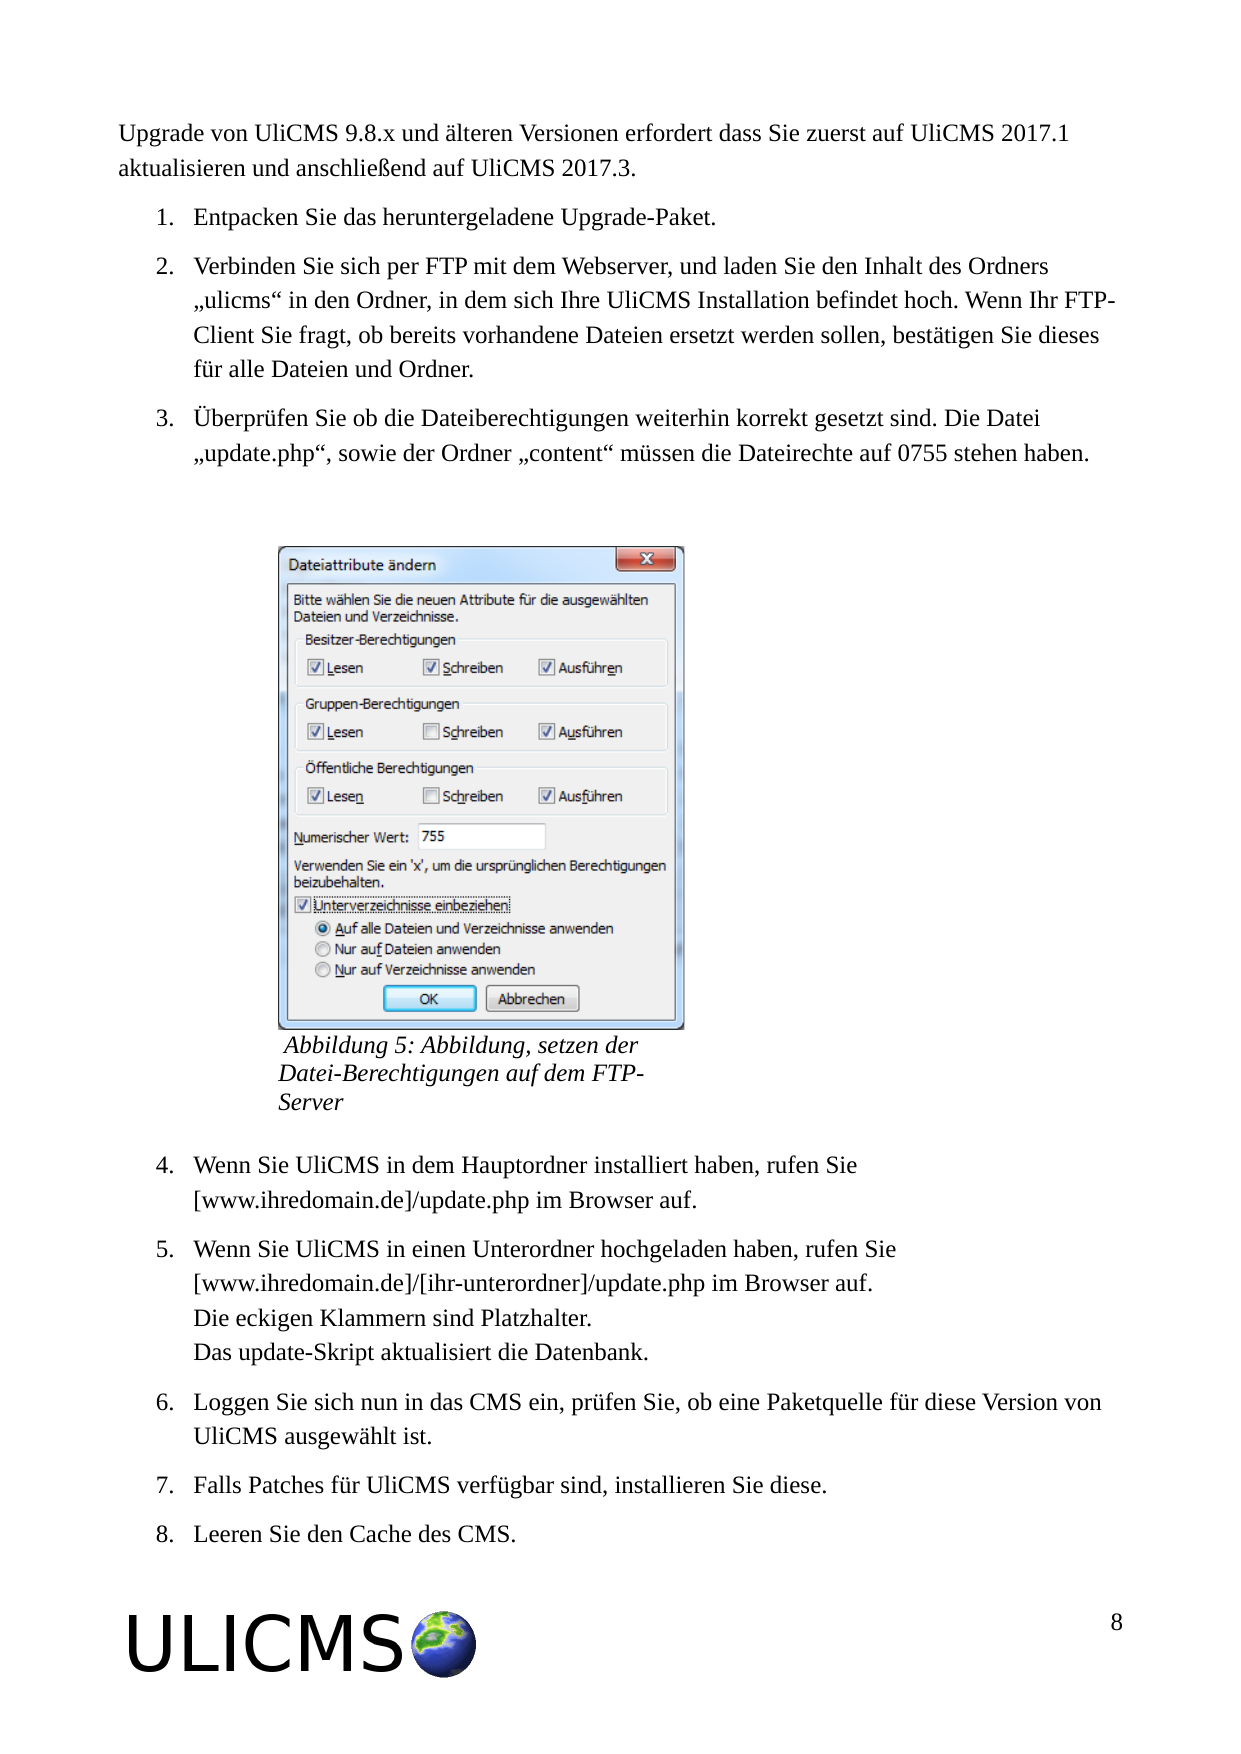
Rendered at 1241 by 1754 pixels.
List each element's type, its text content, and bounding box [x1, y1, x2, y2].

list Verbinden Sie sich per FTP mit dem Webserver, und laden Sie den Inhalt des Ordners „ulicms“ in den Ordner, in dem sich Ihre UliCMS Installation befindet hoch. Wenn Ihr FTP-Client Sie fragt, ob bereits vorhandene Dateien ersetzt werden sollen, bestätigen Sie dieses für alle Dateien und Ordner. [156, 251, 1123, 383]
picture [118, 1607, 479, 1681]
list Loggen Sie sich nun in das CMS ein, prüfen Sie, ob eine Paketquelle für diese Version von UliCMS ausgewählt ist. [156, 1387, 1123, 1450]
list Falls Patches für UliCMS verfügbar sind, installieren Sie diese. [156, 1470, 1123, 1499]
list Leeren Sie den Cache des CMS. [156, 1519, 1123, 1548]
list Entpacken Sie das heruntergeladene Upgrade-Paket. [156, 202, 1123, 230]
list Wenn Sie UliCMS in einen Unterordner hochgeladen haben, rufen Sie [www.ihredomain.de]/[ihr-unterordner]/update.php im Browser auf. Die eckigen Klammern sind Platzhalter. Das update-Skript aktualisiert die Datenbank. [156, 1234, 1123, 1366]
list Wenn Sie UliCMS in dem Hauptordner installiert haben, rufen Sie [www.ihredomain.de]/update.php im Browser auf. [156, 534, 1123, 1214]
picture [278, 546, 685, 1030]
list Abbildung 5: Abbildung, setzen der Datei-Berechtigungen auf dem FTP-Server [278, 1030, 684, 1145]
list Überprüfen Sie ob die Dateiberechtigungen weiterhin korrekt gesetzt sind. Die Datei „update.php“, sowie der Ordner „content“ müssen die Dateirechte auf 0755 stehen haben. [156, 403, 1123, 466]
text Upgrade von UliCMS 9.8.x und älteren Versionen erfordert dass Sie zuerst auf UliCMS 2017.1 aktualisieren und anschließend auf UliCMS 2017.3. [118, 118, 1123, 181]
